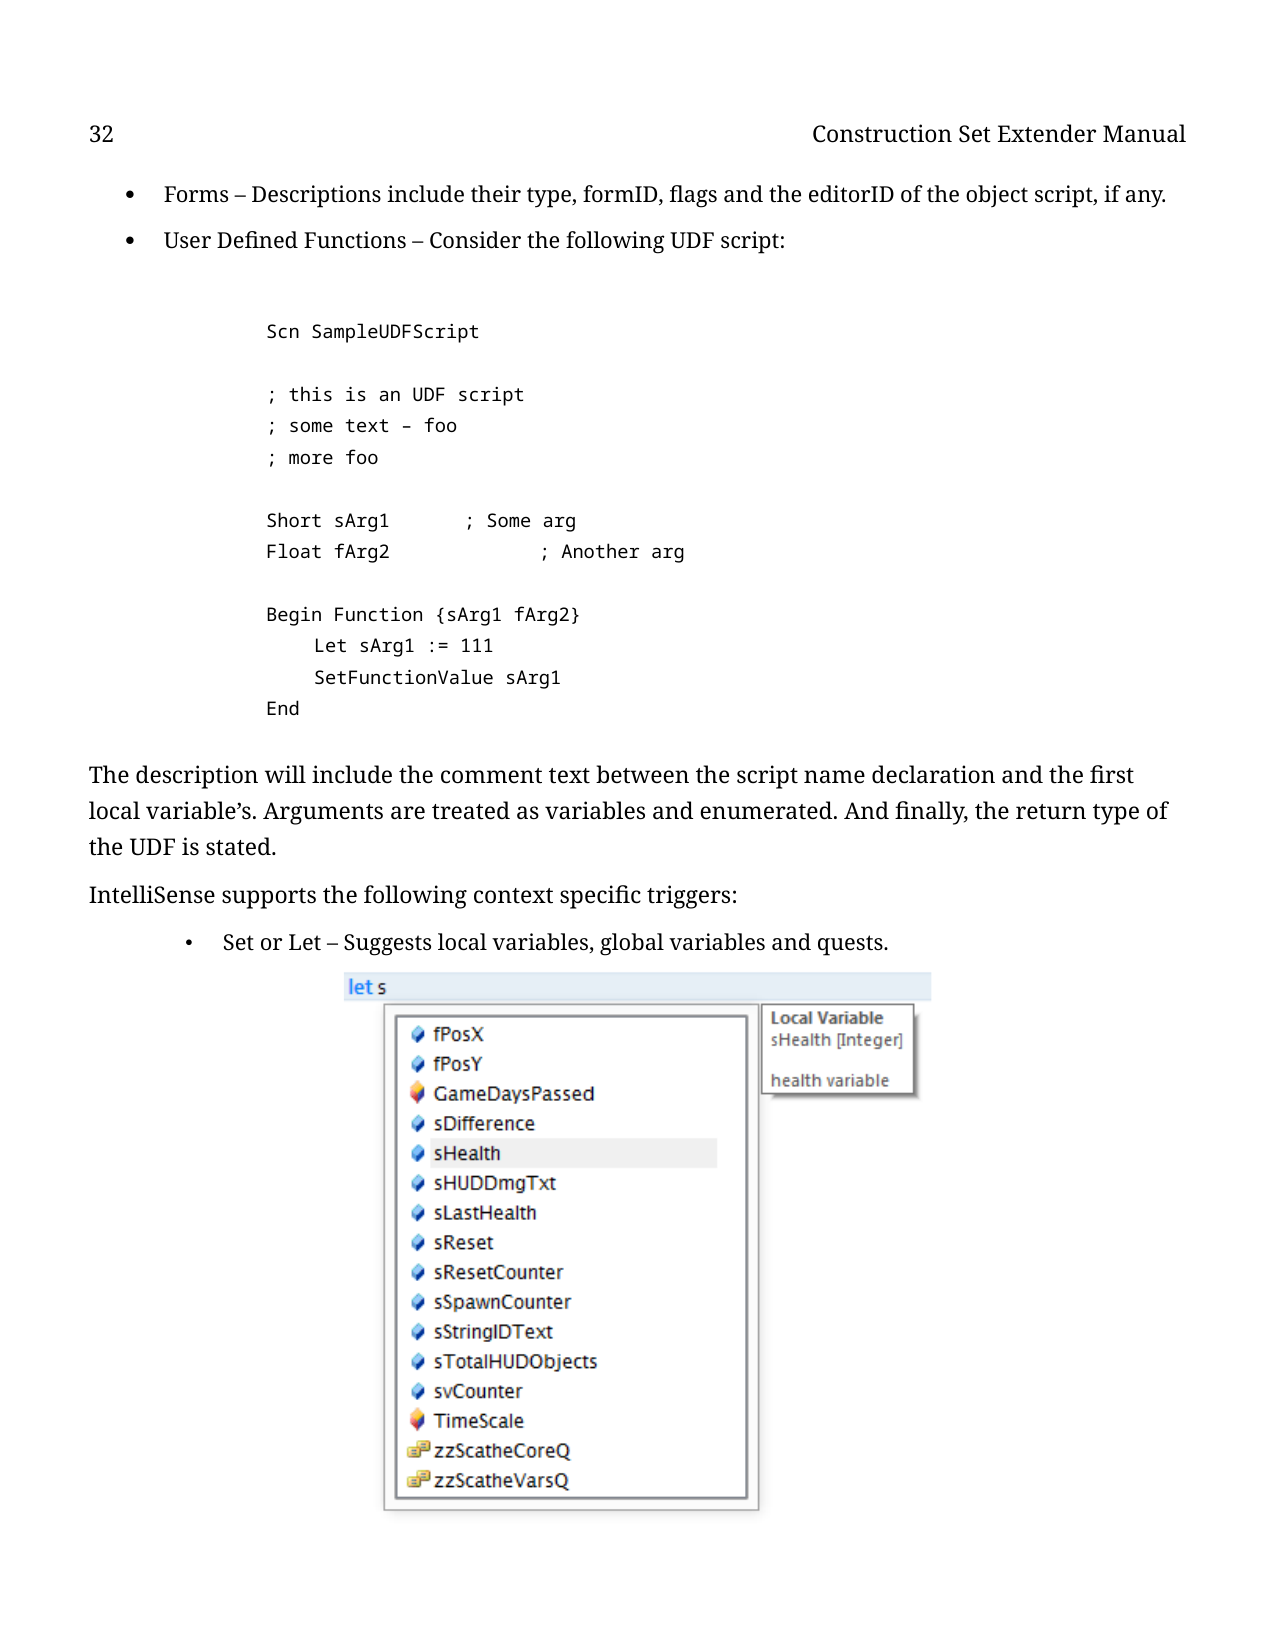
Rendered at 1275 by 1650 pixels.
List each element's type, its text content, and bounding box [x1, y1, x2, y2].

text Let sArg1 := 111 [266, 633, 1186, 658]
list User Defined Functions – Consider the following UDF script: [126, 225, 1186, 255]
list Set or Let – Suggests local variables, global variables and quests. [185, 927, 1186, 957]
text ; some text – foo [266, 413, 1186, 438]
picture [343, 960, 932, 1533]
text Scn SampleUDFScript [266, 318, 1186, 344]
text Begin Function {sArg1 fArg2} [266, 601, 1186, 627]
text ; more foo [266, 444, 1186, 469]
text Float fArg2 ; Another arg [266, 538, 1186, 564]
list Forms – Descriptions include their type, formID, flags and the editorID of the object script, if any. [126, 179, 1186, 209]
text The description will include the comment text between the script name declaration and the first local variable’s. Arguments are treated as variables and enumerated. And finally, the return type of the UDF is stated. [88, 759, 1186, 862]
text IntelliSense supports the following context specific triggers: [88, 879, 1186, 910]
text SetFunctionValue sArg1 [266, 664, 1186, 690]
text Short sArg1 ; Some arg [266, 507, 1186, 532]
text ; this is an UDF script [266, 381, 1186, 407]
text End [266, 696, 1186, 721]
